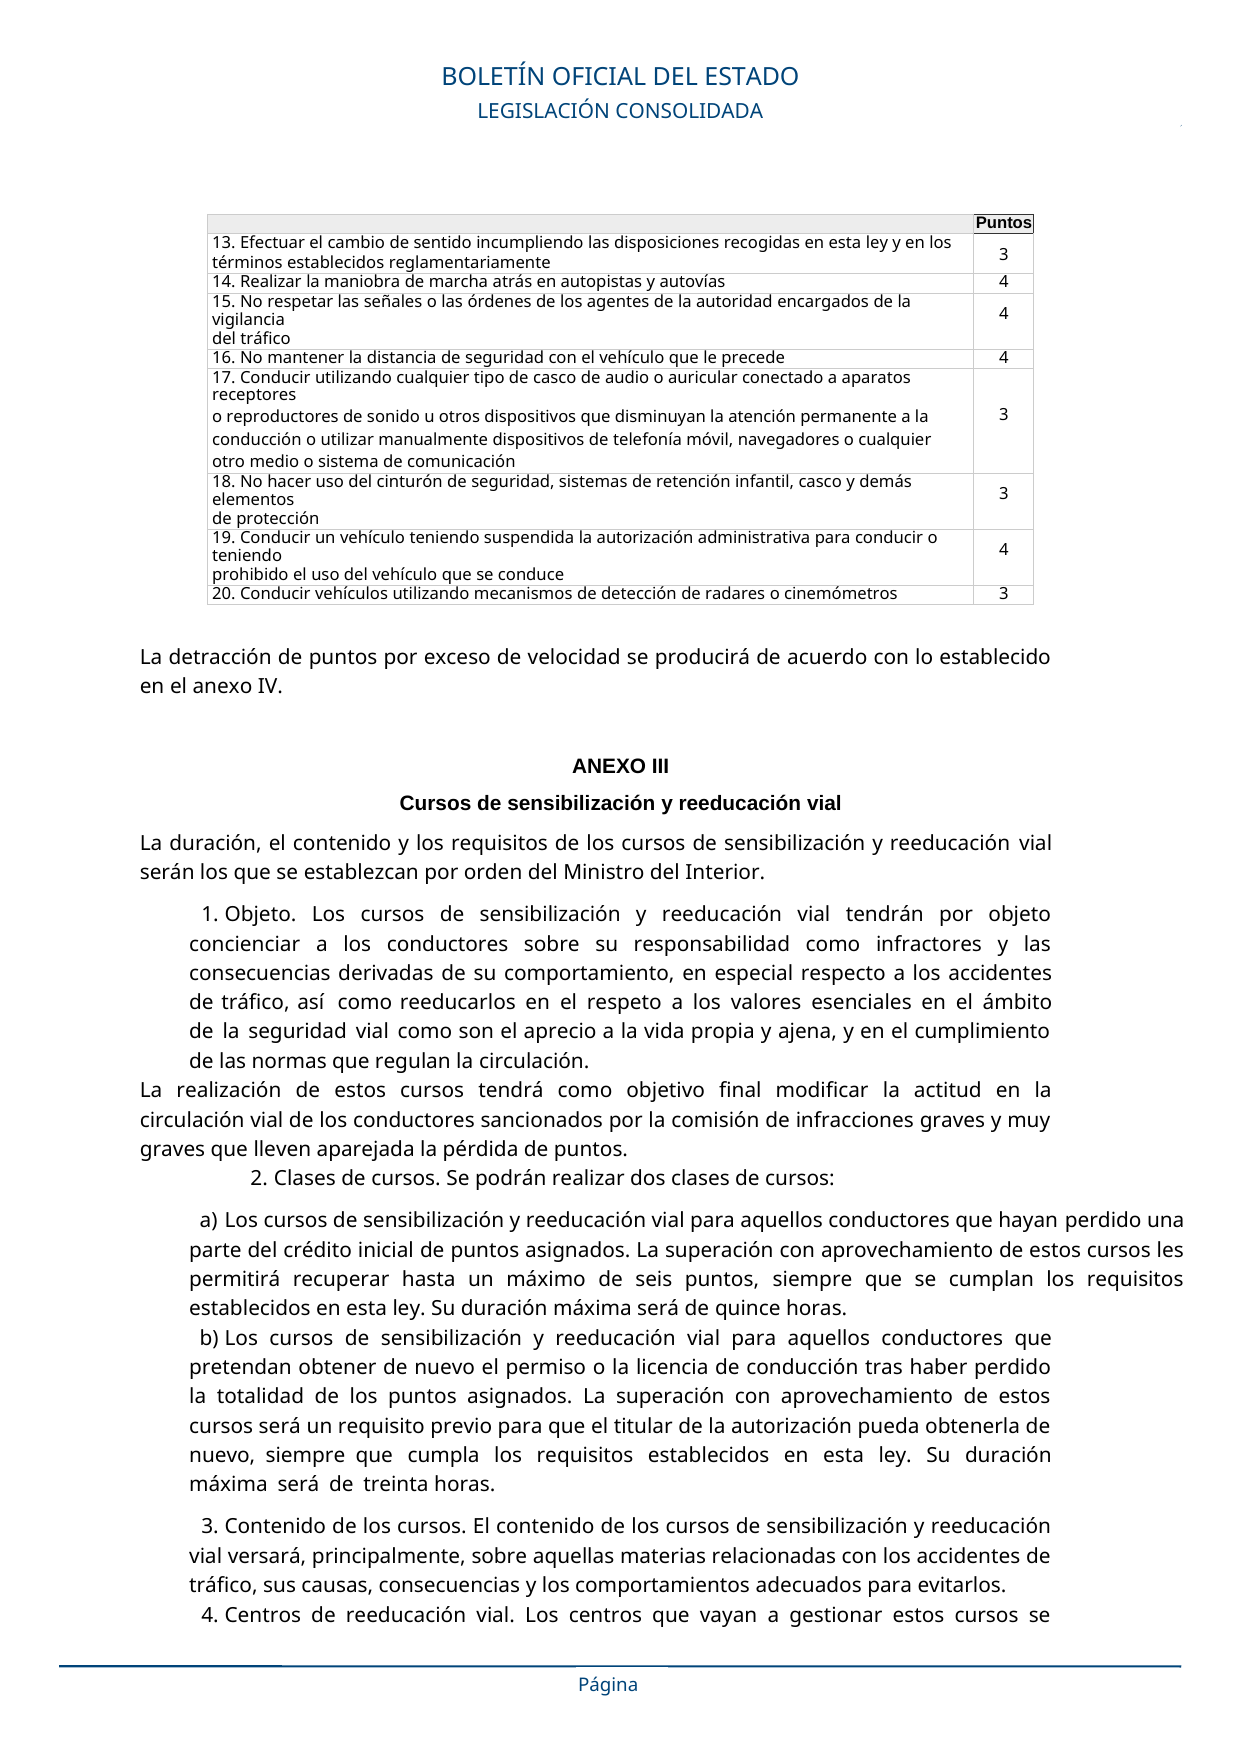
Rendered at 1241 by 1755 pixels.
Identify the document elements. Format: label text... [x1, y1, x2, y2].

list Centros de reeducación vial. Los centros que vayan a gestionar estos cursos se [166, 1600, 1052, 1628]
subtitle ANEXO III [387, 754, 853, 778]
list Contenido de los cursos. El contenido de los cursos de sensibilización y reeducación vial versará, principalmente, sobre aquellas materias relacionadas con los accidentes de tráfico, sus causas, consecuencias y los comportamientos adecuados para evitarlos. [166, 1512, 1052, 1599]
table_cell 3 [974, 474, 1033, 528]
text La detracción de puntos por exceso de velocidad se producirá de acuerdo con lo establecido en el anexo IV. [139, 642, 1052, 700]
table_header [208, 215, 973, 233]
table_cell 13. Efectuar el cambio de sentido incumpliendo las disposiciones recogidas en esta ley y en los términos establecidos reglamentariamente [208, 234, 973, 273]
table_cell 3 [974, 586, 1033, 604]
table_cell 16. No mantener la distancia de seguridad con el vehículo que le precede [208, 350, 973, 368]
table_cell 4 [974, 350, 1033, 368]
list Los cursos de sensibilización y reeducación vial para aquellos conductores que hayan perdido una parte del crédito inicial de puntos asignados. La superación con aprovechamiento de estos cursos les permitirá recuperar hasta un máximo de seis puntos, siempre que se cumplan los requisitos establecidos en esta ley. Su duración máxima será de quince horas. [164, 1206, 1184, 1322]
table_cell 15. No respetar las señales o las órdenes de los agentes de la autoridad encargados de la vigilancia del tráfico [208, 294, 973, 348]
text Cursos de sensibilización y reeducación vial [343, 791, 897, 815]
text La duración, el contenido y los requisitos de los cursos de sensibilización y reeducación vial serán los que se establezcan por orden del Ministro del Interior. [139, 828, 1052, 886]
list Objeto. Los cursos de sensibilización y reeducación vial tendrán por objeto concienciar a los conductores sobre su responsabilidad como infractores y las consecuencias derivadas de su comportamiento, en especial respecto a los accidentes de tráfico, así como reeducarlos en el respeto a los valores esenciales en el ámbito de la seguridad vial como son el aprecio a la vida propia y ajena, y en el cumplimiento de las normas que regulan la circulación. [166, 899, 1052, 1074]
table_cell 17. Conducir utilizando cualquier tipo de casco de audio o auricular conectado a aparatos receptores o reproductores de sonido u otros dispositivos que disminuyan la atención permanente a la conducción o utilizar manualmente dispositivos de telefonía móvil, navegadores o cualquier otro medio o sistema de comunicación [208, 369, 973, 472]
table_cell 20. Conducir vehículos utilizando mecanismos de detección de radares o cinemómetros [208, 586, 973, 604]
table_cell 19. Conducir un vehículo teniendo suspendida la autorización administrativa para conducir o teniendo prohibido el uso del vehículo que se conduce [208, 530, 973, 584]
table_cell 3 [974, 369, 1033, 472]
table_cell 18. No hacer uso del cinturón de seguridad, sistemas de retención infantil, casco y demás elementos de protección [208, 474, 973, 528]
table_cell 3 [974, 234, 1033, 273]
list Clases de cursos. Se podrán realizar dos clases de cursos: [250, 1163, 1184, 1192]
table_header Puntos [974, 215, 1033, 233]
table_cell 4 [974, 294, 1033, 348]
text La realización de estos cursos tendrá como objetivo final modificar la actitud en la circulación vial de los conductores sancionados por la comisión de infracciones graves y muy graves que lleven aparejada la pérdida de puntos. [139, 1075, 1052, 1162]
table_cell 4 [974, 274, 1033, 292]
list Los cursos de sensibilización y reeducación vial para aquellos conductores que pretendan obtener de nuevo el permiso o la licencia de conducción tras haber perdido la totalidad de los puntos asignados. La superación con aprovechamiento de estos cursos será un requisito previo para que el titular de la autorización pueda obtenerla de nuevo, siempre que cumpla los requisitos establecidos en esta ley. Su duración máxima será de treinta horas. [164, 1323, 1052, 1498]
table_cell 4 [974, 530, 1033, 584]
table_cell 14. Realizar la maniobra de marcha atrás en autopistas y autovías [208, 274, 973, 292]
